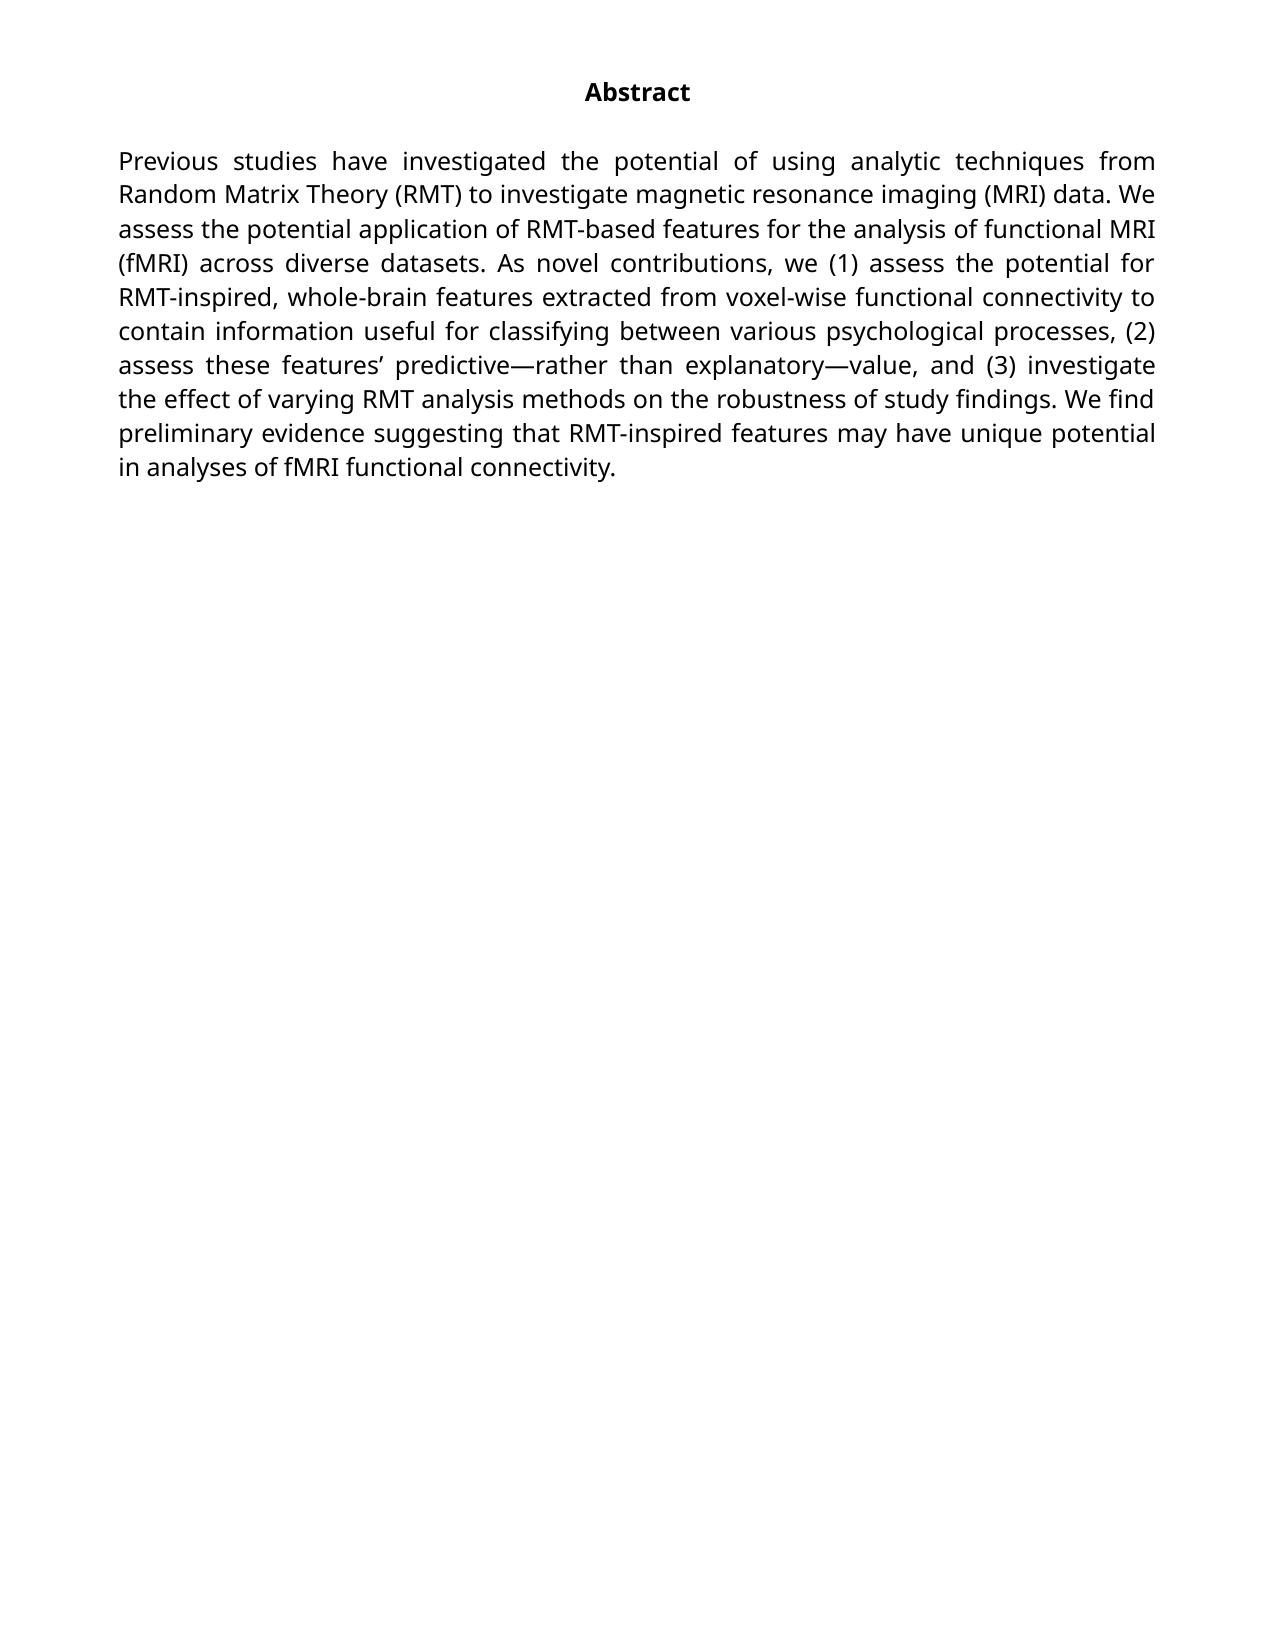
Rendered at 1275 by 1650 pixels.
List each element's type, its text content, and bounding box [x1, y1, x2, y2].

text Abstract [118, 75, 1157, 109]
text Previous studies have investigated the potential of using analytic techniques from Random Matrix Theory (RMT) to investigate magnetic resonance imaging (MRI) data. We assess the potential application of RMT-based features for the analysis of functional MRI (fMRI) across diverse datasets. As novel contributions, we (1) assess the potential for RMT-inspired, whole-brain features extracted from voxel-wise functional connectivity to contain information useful for classifying between various psychological processes, (2) assess these features’ predictive—rather than explanatory—value, and (3) investigate the effect of varying RMT analysis methods on the robustness of study findings. We find preliminary evidence suggesting that RMT-inspired features may have unique potential in analyses of fMRI functional connectivity. [118, 143, 1157, 484]
